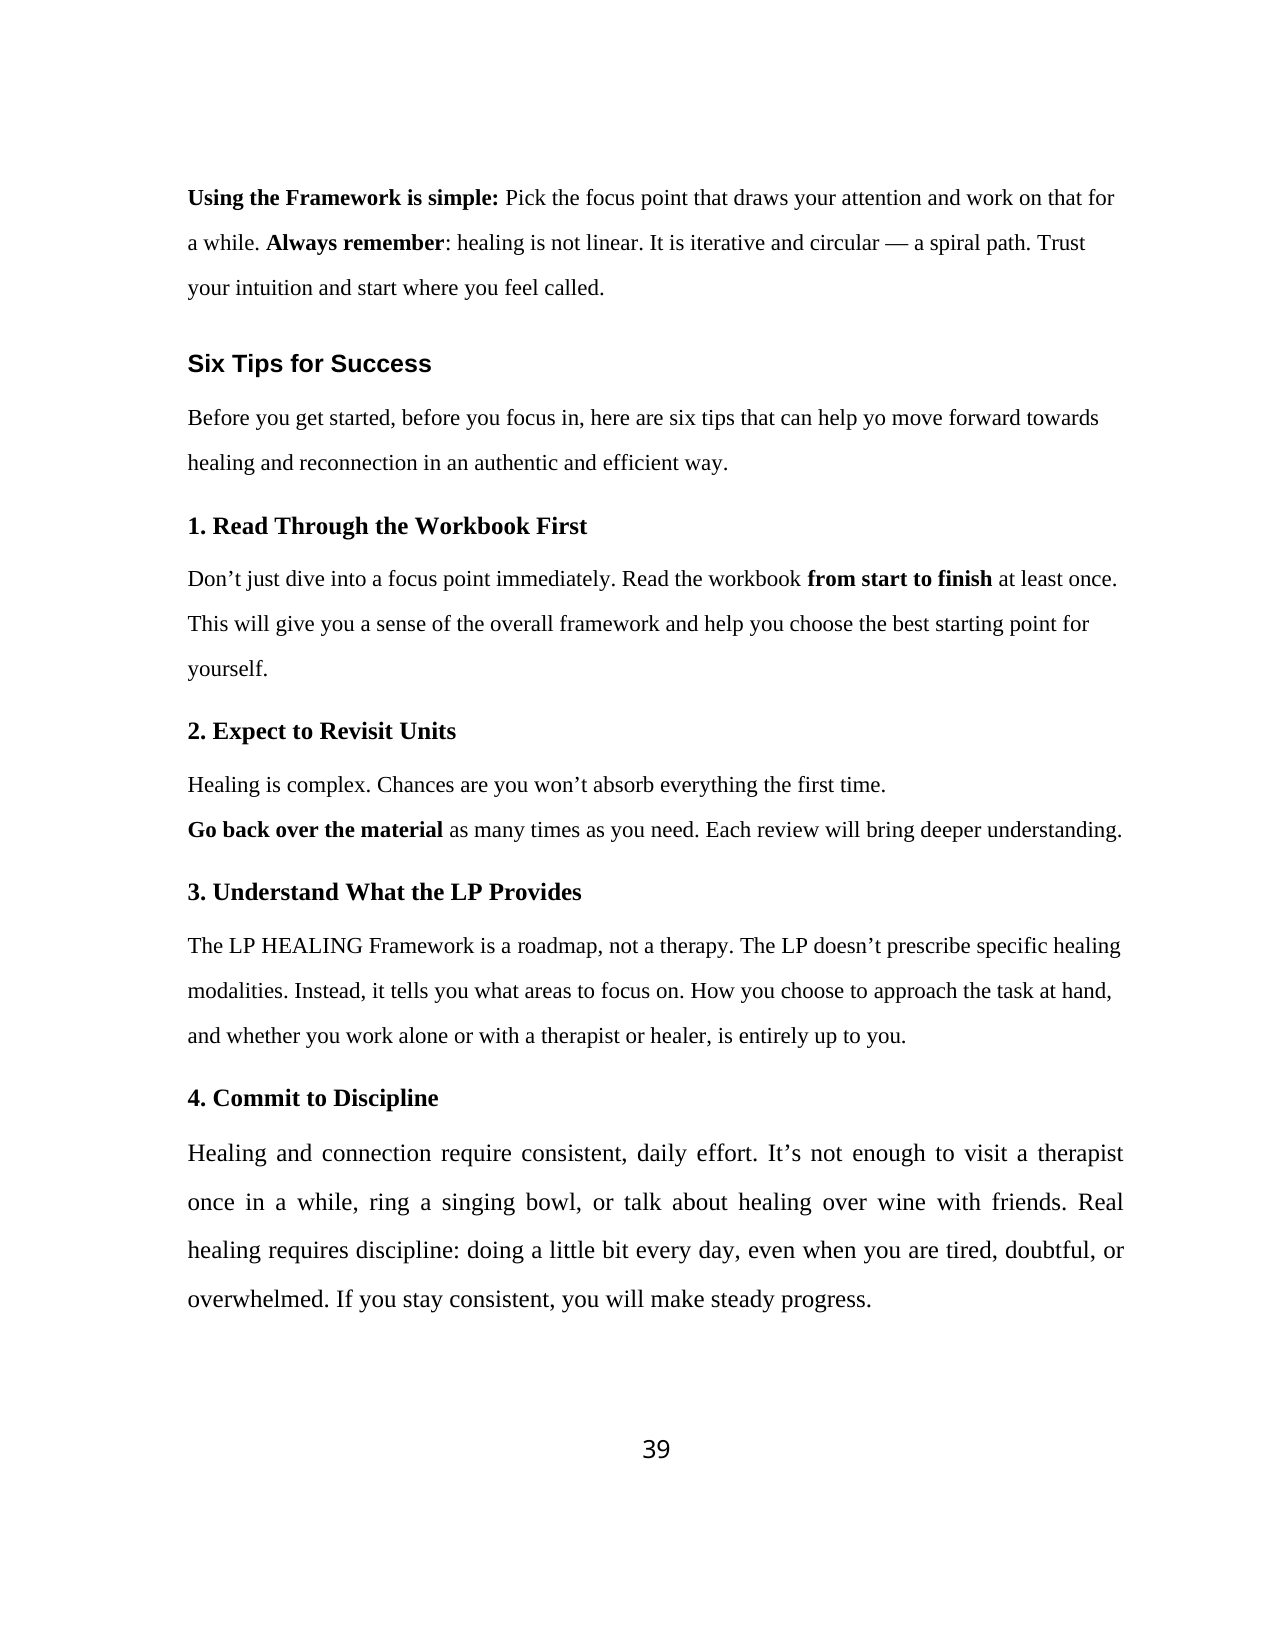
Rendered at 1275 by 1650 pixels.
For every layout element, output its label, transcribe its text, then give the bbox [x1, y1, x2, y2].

text Before you get started, before you focus in, here are six tips that can help yo move forward towards healing and reconnection in an authentic and efficient way. [187, 404, 1125, 476]
subtitle 1. Read Through the Workbook First [187, 511, 1125, 539]
text Healing and connection require consistent, daily effort. It’s not enough to visit a therapist once in a while, ring a singing bowl, or talk about healing over wine with friends. Real healing requires discipline: doing a little bit every day, even when you are tired, doubtful, or overwhelmed. If you stay consistent, you will make steady progress. [187, 1138, 1125, 1313]
text Using the Framework is simple: Pick the focus point that draws your attention and work on that for a while. Always remember: healing is not linear. It is iterative and circular — a spiral path. Trust your intuition and start where you feel called. [187, 184, 1125, 300]
subtitle 3. Understand What the LP Provides [187, 877, 1125, 906]
subtitle 2. Expect to Revisit Units [187, 716, 1125, 745]
subtitle 4. Commit to Discipline [187, 1083, 1125, 1112]
subtitle Six Tips for Success [187, 349, 1125, 377]
text Healing is complex. Chances are you won’t absorb everything the first time. Go back over the material as many times as you need. Each review will bring deeper understanding. [187, 771, 1125, 842]
text Don’t just dive into a focus point immediately. Read the workbook from start to finish at least once. This will give you a sense of the overall framework and help you choose the best starting point for yourself. [187, 565, 1125, 681]
text The LP HEALING Framework is a roadmap, not a therapy. The LP doesn’t prescribe specific healing modalities. Instead, it tells you what areas to focus on. How you choose to approach the task at hand, and whether you work alone or with a therapist or healer, is entirely up to you. [187, 932, 1125, 1048]
